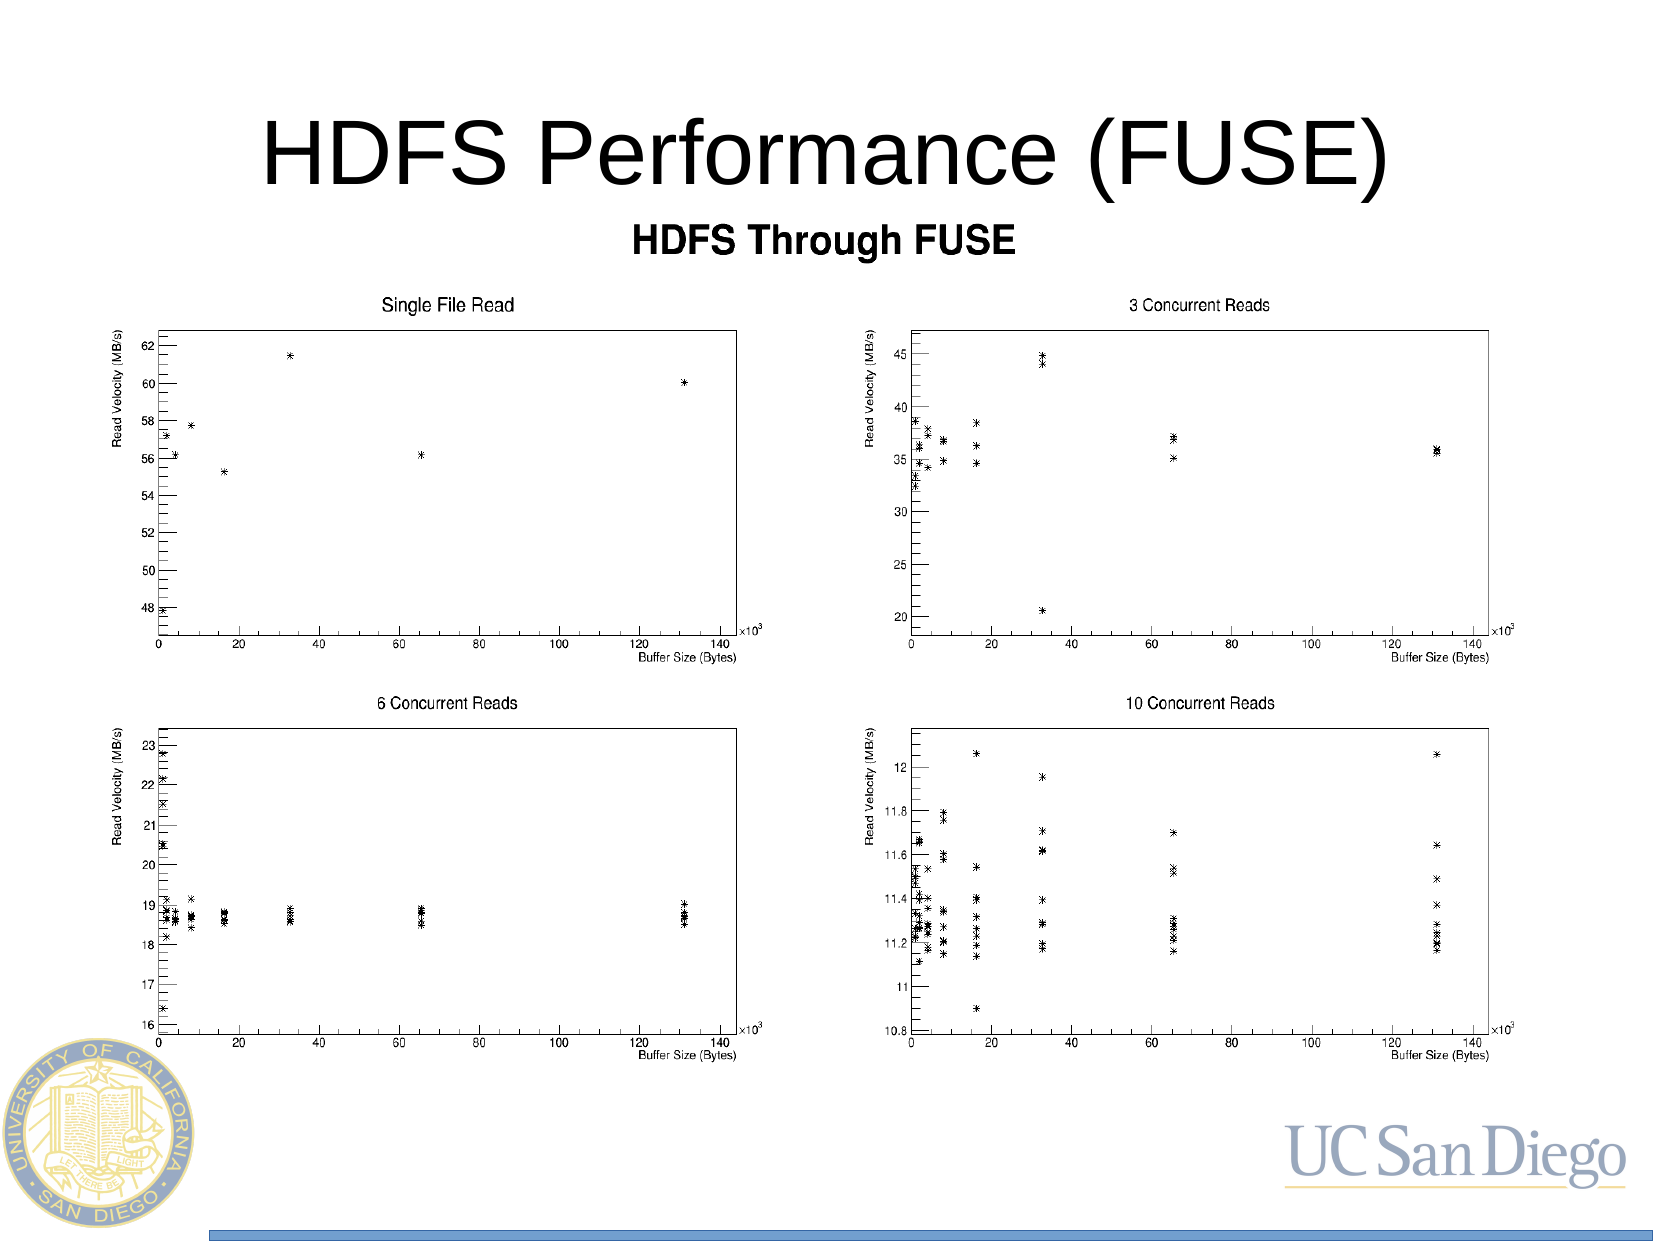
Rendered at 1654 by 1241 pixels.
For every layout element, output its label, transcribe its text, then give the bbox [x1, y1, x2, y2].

picture [0, 195, 1576, 1231]
title HDFS Performance (FUSE) [82, 49, 1571, 257]
picture [1253, 1089, 1653, 1230]
text_box [209, 1230, 1653, 1241]
